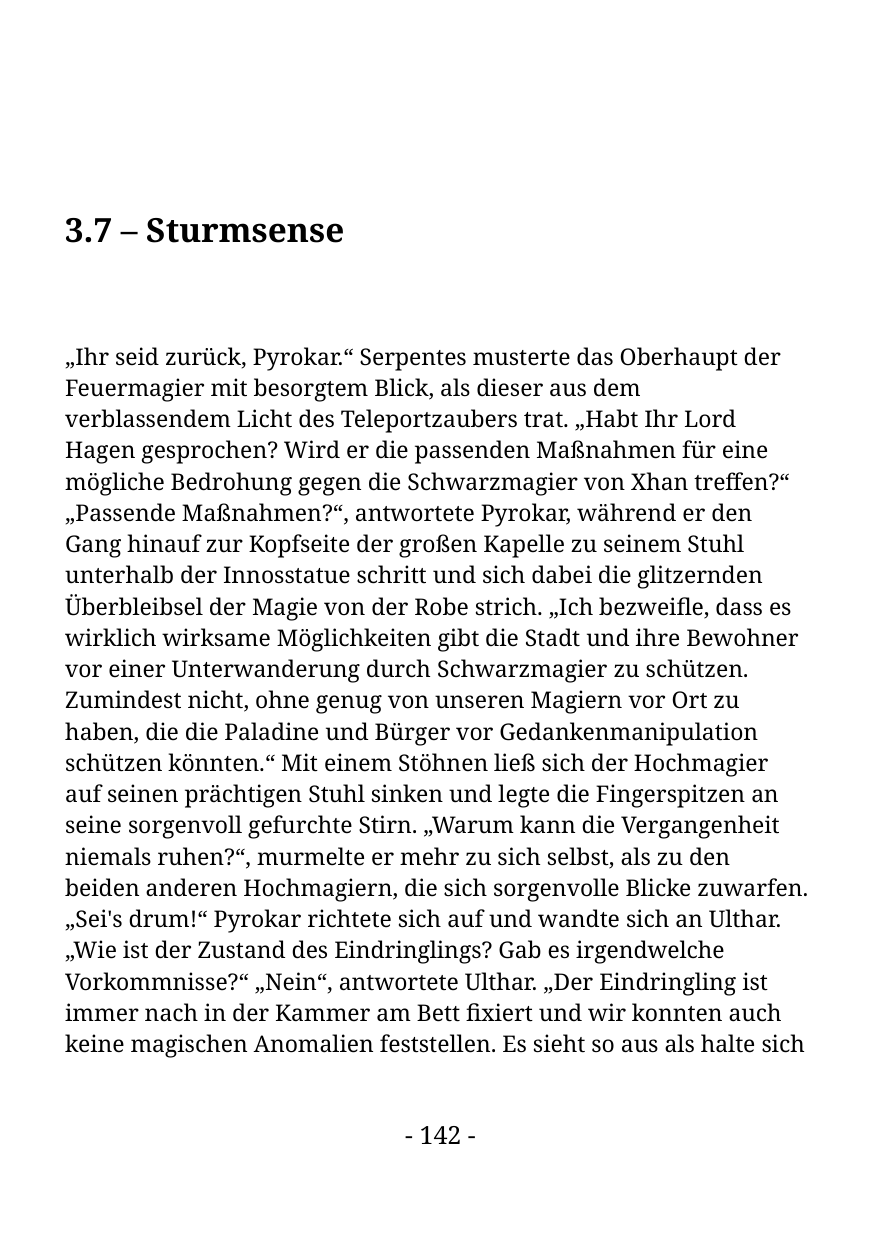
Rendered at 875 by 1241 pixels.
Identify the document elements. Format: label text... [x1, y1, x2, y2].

subtitle 3.7 – Sturmsense [65, 207, 809, 252]
text „Ihr seid zurück, Pyrokar.“ Serpentes musterte das Oberhaupt der Feuermagier mit besorgtem Blick, als dieser aus dem verblassendem Licht des Teleportzaubers trat. „Habt Ihr Lord Hagen gesprochen? Wird er die passenden Maßnahmen für eine mögliche Bedrohung gegen die Schwarzmagier von Xhan treffen?“ „Passende Maßnahmen?“, antwortete Pyrokar, während er den Gang hinauf zur Kopfseite der großen Kapelle zu seinem Stuhl unterhalb der Innosstatue schritt und sich dabei die glitzernden Überbleibsel der Magie von der Robe strich. „Ich bezweifle, dass es wirklich wirksame Möglichkeiten gibt die Stadt und ihre Bewohner vor einer Unterwanderung durch Schwarzmagier zu schützen. Zumindest nicht, ohne genug von unseren Magiern vor Ort zu haben, die die Paladine und Bürger vor Gedankenmanipulation schützen könnten.“ Mit einem Stöhnen ließ sich der Hochmagier auf seinen prächtigen Stuhl sinken und legte die Fingerspitzen an seine sorgenvoll gefurchte Stirn. „Warum kann die Vergangenheit niemals ruhen?“, murmelte er mehr zu sich selbst, als zu den beiden anderen Hochmagiern, die sich sorgenvolle Blicke zuwarfen. „Sei's drum!“ Pyrokar richtete sich auf und wandte sich an Ulthar. „Wie ist der Zustand des Eindringlings? Gab es irgendwelche Vorkommnisse?“ „Nein“, antwortete Ulthar. „Der Eindringling ist immer nach in der Kammer am Bett fixiert und wir konnten auch keine magischen Anomalien feststellen. Es sieht so aus als halte sich [65, 341, 809, 1059]
